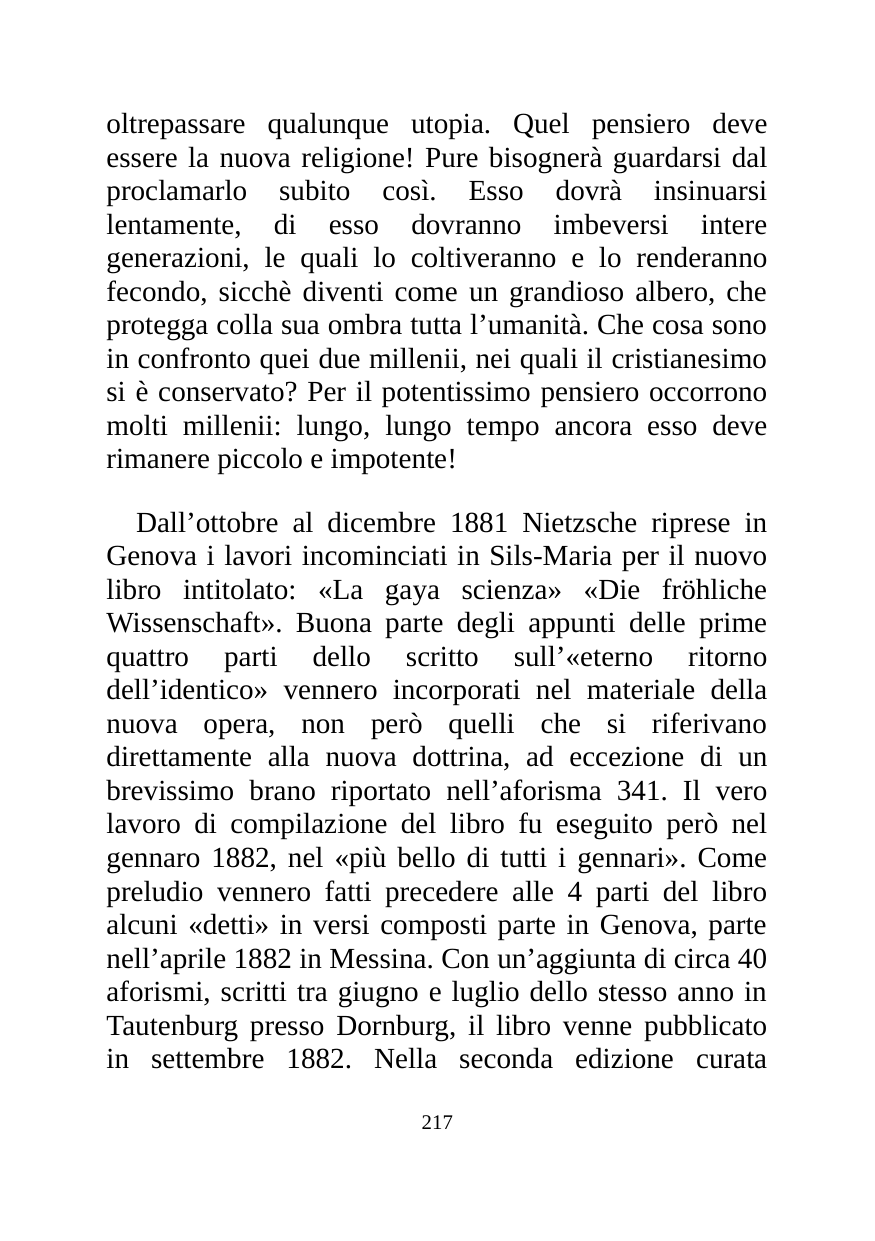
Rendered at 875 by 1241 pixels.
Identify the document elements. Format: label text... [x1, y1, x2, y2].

text Dall’ottobre al dicembre 1881 Nietzsche riprese in Genova i lavori incominciati in Sils-Maria per il nuovo libro intitolato: «La gaya scienza» «Die fröhliche Wissenschaft». Buona parte degli appunti delle prime quattro parti dello scritto sull’«eterno ritorno dell’identico» vennero incorporati nel materiale della nuova opera, non però quelli che si riferivano direttamente alla nuova dottrina, ad eccezione di un brevissimo brano riportato nell’aforisma 341. Il vero lavoro di compilazione del libro fu eseguito però nel gennaro 1882, nel «più bello di tutti i gennari». Come preludio vennero fatti precedere alle 4 parti del libro alcuni «detti» in versi composti parte in Genova, parte nell’aprile 1882 in Messina. Con un’aggiunta di circa 40 aforismi, scritti tra giugno e luglio dello stesso anno in Tautenburg presso Dornburg, il libro venne pubblicato in settembre 1882. Nella seconda edizione curata [106, 505, 768, 1075]
text oltrepassare qualunque utopia. Quel pensiero deve essere la nuova religione! Pure bisognerà guardarsi dal proclamarlo subito così. Esso dovrà insinuarsi lentamente, di esso dovranno imbeversi intere generazioni, le quali lo coltiveranno e lo renderanno fecondo, sicchè diventi come un grandioso albero, che protegga colla sua ombra tutta l’umanità. Che cosa sono in confronto quei due millenii, nei quali il cristianesimo si è conservato? Per il potentissimo pensiero occorrono molti millenii: lungo, lungo tempo ancora esso deve rimanere piccolo e impotente! [106, 106, 768, 475]
